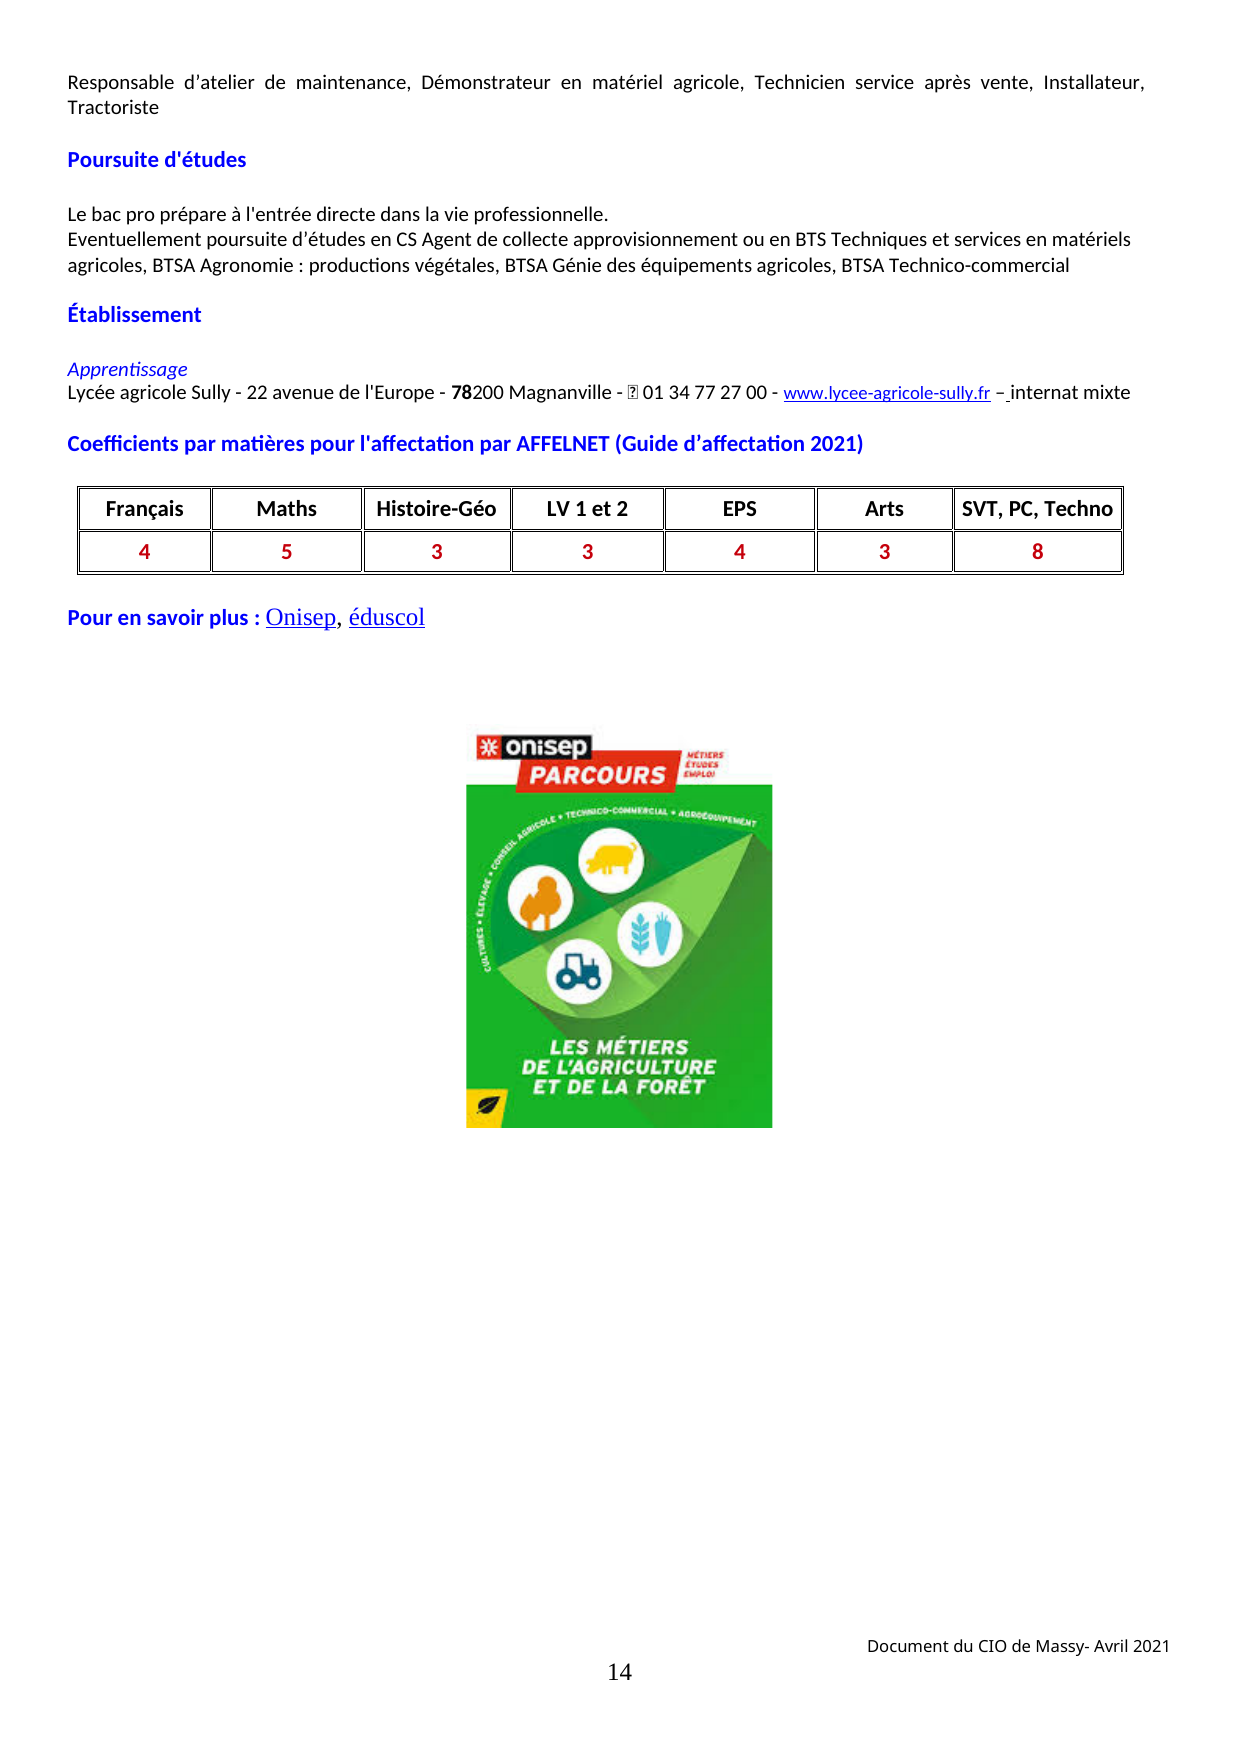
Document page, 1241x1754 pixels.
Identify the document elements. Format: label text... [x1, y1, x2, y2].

picture [466, 724, 773, 1128]
text Eventuellement poursuite d’études en CS Agent de collecte approvisionnement ou en BTS Techniques et services en matériels agricoles, BTSA Agronomie : productions végétales, BTSA Génie des équipements agricoles, BTSA Technico-commercial [67, 226, 1171, 277]
table_header SVT, PC, Techno [955, 489, 1121, 528]
subtitle Établissement [67, 300, 1171, 328]
table_cell 4 [80, 532, 210, 571]
table_cell 3 [818, 532, 952, 571]
table_cell 8 [955, 532, 1121, 571]
table_header EPS [666, 489, 814, 528]
table_header LV 1 et 2 [513, 489, 663, 528]
subtitle Coefficients par matières pour l'affectation par AFFELNET (Guide d’affectation 2021) [67, 429, 1171, 458]
table_header Histoire-Géo [365, 489, 510, 528]
text Le bac pro prépare à l'entrée directe dans la vie professionnelle. [67, 201, 1171, 226]
table_cell 5 [213, 532, 361, 571]
table_header Arts [818, 489, 952, 528]
subtitle Poursuite d'études [67, 145, 1171, 173]
text Responsable d’atelier de maintenance, Démonstrateur en matériel agricole, Technicien service après vente, Installateur, Tractoriste [67, 69, 1147, 119]
text Lycée agricole Sully - 22 avenue de l'Europe - 78200 Magnanville -  01 34 77 27 00 - www.lycee-agricole-sully.fr – internat mixte [67, 382, 1171, 404]
subtitle Pour en savoir plus : Onisep, éduscol [67, 602, 1171, 631]
table_header Français [80, 489, 210, 528]
subtitle Apprentissage [67, 356, 1171, 382]
table_header Maths [213, 489, 361, 528]
table_cell 3 [513, 532, 663, 571]
table_cell 4 [666, 532, 814, 571]
table_cell 3 [365, 532, 510, 571]
